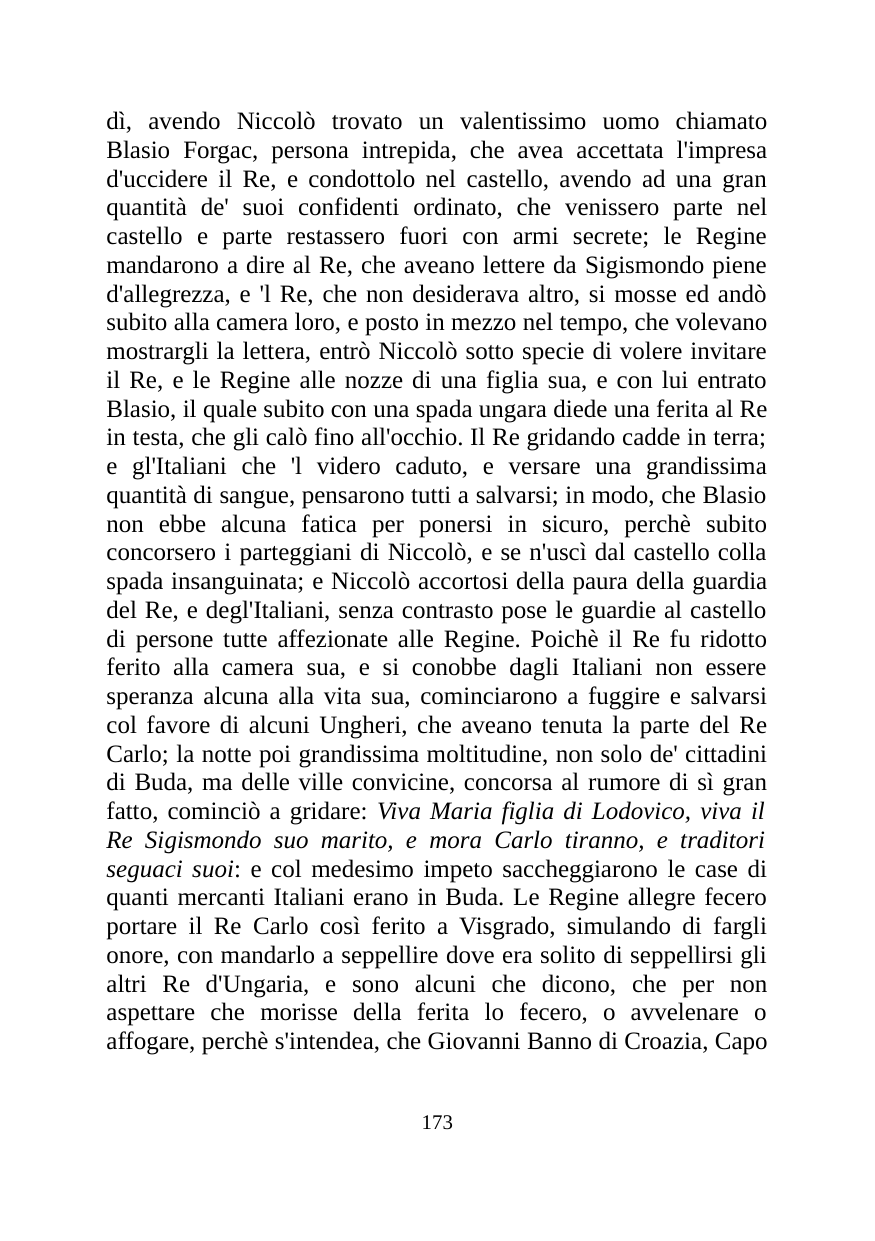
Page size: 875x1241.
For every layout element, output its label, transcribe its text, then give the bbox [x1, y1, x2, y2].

text dì, avendo Niccolò trovato un valentissimo uomo chiamato Blasio Forgac, persona intrepida, che avea accettata l'impresa d'uccidere il Re, e condottolo nel castello, avendo ad una gran quantità de' suoi confidenti ordinato, che venissero parte nel castello e parte restassero fuori con armi secrete; le Regine mandarono a dire al Re, che aveano lettere da Sigismondo piene d'allegrezza, e 'l Re, che non desiderava altro, si mosse ed andò subito alla camera loro, e posto in mezzo nel tempo, che volevano mostrargli la lettera, entrò Niccolò sotto specie di volere invitare il Re, e le Regine alle nozze di una figlia sua, e con lui entrato Blasio, il quale subito con una spada ungara diede una ferita al Re in testa, che gli calò fino all'occhio. Il Re gridando cadde in terra; e gl'Italiani che 'l videro caduto, e versare una grandissima quantità di sangue, pensarono tutti a salvarsi; in modo, che Blasio non ebbe alcuna fatica per ponersi in sicuro, perchè subito concorsero i parteggiani di Niccolò, e se n'uscì dal castello colla spada insanguinata; e Niccolò accortosi della paura della guardia del Re, e degl'Italiani, senza contrasto pose le guardie al castello di persone tutte affezionate alle Regine. Poichè il Re fu ridotto ferito alla camera sua, e si conobbe dagli Italiani non essere speranza alcuna alla vita sua, cominciarono a fuggire e salvarsi col favore di alcuni Ungheri, che aveano tenuta la parte del Re Carlo; la notte poi grandissima moltitudine, non solo de' cittadini di Buda, ma delle ville convicine, concorsa al rumore di sì gran fatto, cominciò a gridare: Viva Maria figlia di Lodovico, viva il Re Sigismondo suo marito, e mora Carlo tiranno, e traditori seguaci suoi: e col medesimo impeto saccheggiarono le case di quanti mercanti Italiani erano in Buda. Le Regine allegre fecero portare il Re Carlo così ferito a Visgrado, simulando di fargli onore, con mandarlo a seppellire dove era solito di seppellirsi gli altri Re d'Ungaria, e sono alcuni che dicono, che per non aspettare che morisse della ferita lo fecero, o avvelenare o affogare, perchè s'intendea, che Giovanni Banno di Croazia, Capo [106, 106, 768, 1055]
